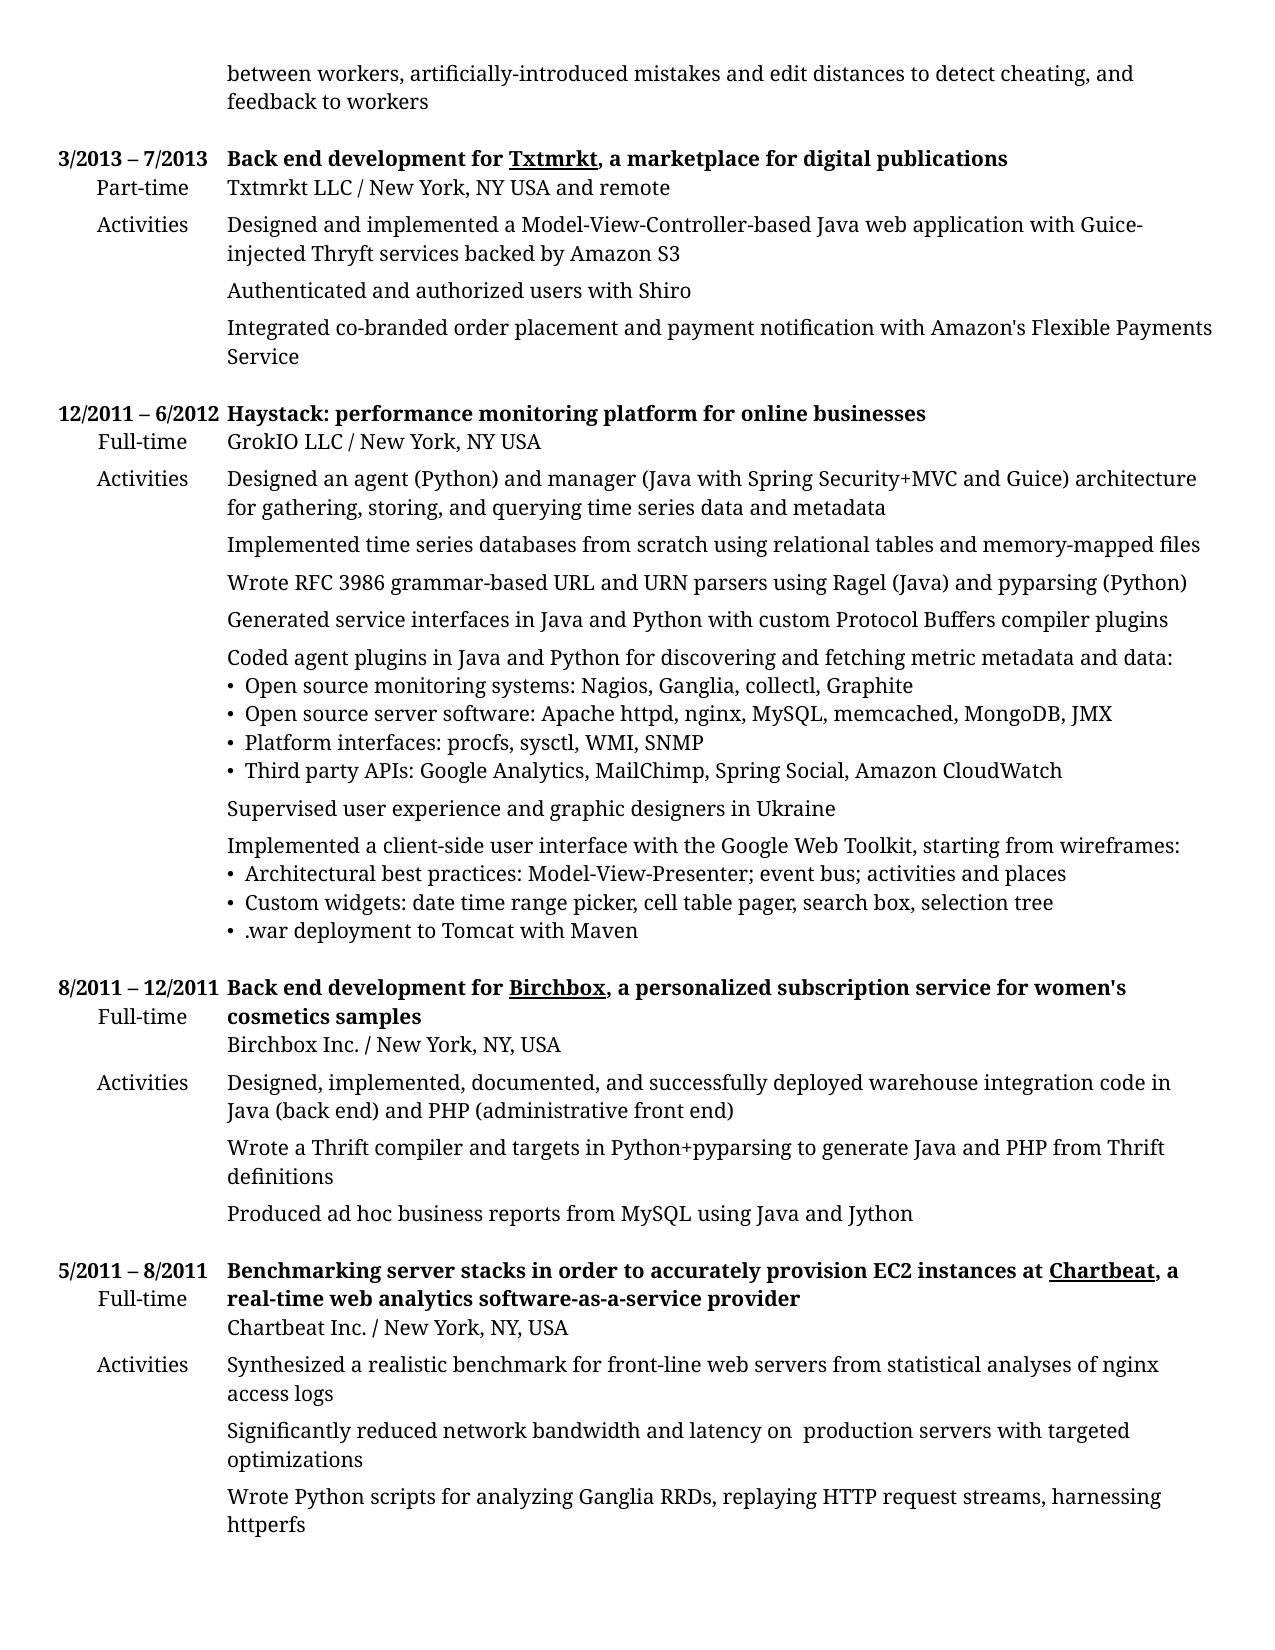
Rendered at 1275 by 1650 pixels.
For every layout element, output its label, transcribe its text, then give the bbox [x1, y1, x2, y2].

table_cell [227, 116, 1216, 144]
table_cell 3/2013 – 7/2013 Part-time [58, 144, 227, 210]
table_cell Back end development for Birchbox, a personalized subscription service for women's cosmetics samples Birchbox Inc. / New York, NY, USA [227, 973, 1216, 1068]
table_cell [58, 945, 227, 973]
table_cell Haystack: performance monitoring platform for online businesses GrokIO LLC / New York, NY USA [227, 399, 1216, 464]
table_cell Activities [58, 1068, 227, 1228]
table_cell [58, 116, 227, 144]
table_cell Designed and implemented a Model-View-Controller-based Java web application with Guice-injected Thryft services backed by Amazon S3 Authenticated and authorized users with Shiro Integrated co-branded order placement and payment notification with Amazon's Flexible Payments Service [227, 210, 1216, 370]
table_cell Activities [58, 210, 227, 370]
table_cell Activities [58, 1350, 227, 1539]
table_cell Benchmarking server stacks in order to accurately provision EC2 instances at Chartbeat, a real-time web analytics software-as-a-service provider Chartbeat Inc. / New York, NY, USA [227, 1256, 1216, 1350]
table_cell [58, 370, 227, 399]
table_cell Synthesized a realistic benchmark for front-line web servers from statistical analyses of nginx access logs Significantly reduced network bandwidth and latency on production servers with targeted optimizations Wrote Python scripts for analyzing Ganglia RRDs, replaying HTTP request streams, harnessing httperfs [227, 1350, 1216, 1539]
table_cell [227, 1228, 1216, 1256]
table_cell between workers, artificially-introduced mistakes and edit distances to detect cheating, and feedback to workers [227, 59, 1216, 116]
table_cell [58, 1539, 227, 1567]
table_cell Designed, implemented, documented, and successfully deployed warehouse integration code in Java (back end) and PHP (administrative front end) Wrote a Thrift compiler and targets in Python+pyparsing to generate Java and PHP from Thrift definitions Produced ad hoc business reports from MySQL using Java and Jython [227, 1068, 1216, 1228]
table_cell [58, 1228, 227, 1256]
table_cell 8/2011 – 12/2011 Full-time [58, 973, 227, 1068]
table_cell Back end development for Txtmrkt, a marketplace for digital publications Txtmrkt LLC / New York, NY USA and remote [227, 144, 1216, 210]
table_cell Activities [58, 465, 227, 945]
table_cell [227, 945, 1216, 973]
table_cell 12/2011 – 6/2012 Full-time [58, 399, 227, 464]
table_cell [58, 59, 227, 116]
table_cell 5/2011 – 8/2011 Full-time [58, 1256, 227, 1350]
table_cell [227, 370, 1216, 399]
table_cell Designed an agent (Python) and manager (Java with Spring Security+MVC and Guice) architecture for gathering, storing, and querying time series data and metadata Implemented time series databases from scratch using relational tables and memory-mapped files Wrote RFC 3986 grammar-based URL and URN parsers using Ragel (Java) and pyparsing (Python) Generated service interfaces in Java and Python with custom Protocol Buffers compiler plugins Coded agent plugins in Java and Python for discovering and fetching metric metadata and data: Open source monitoring systems: Nagios, Ganglia, collectl, Graphite Open source server software: Apache httpd, nginx, MySQL, memcached, MongoDB, JMX Platform interfaces: procfs, sysctl, WMI, SNMP Third party APIs: Google Analytics, MailChimp, Spring Social, Amazon CloudWatch Supervised user experience and graphic designers in Ukraine Implemented a client-side user interface with the Google Web Toolkit, starting from wireframes: Architectural best practices: Model-View-Presenter; event bus; activities and places Custom widgets: date time range picker, cell table pager, search box, selection tree .war deployment to Tomcat with Maven [227, 465, 1216, 945]
table_cell [227, 1539, 1216, 1567]
